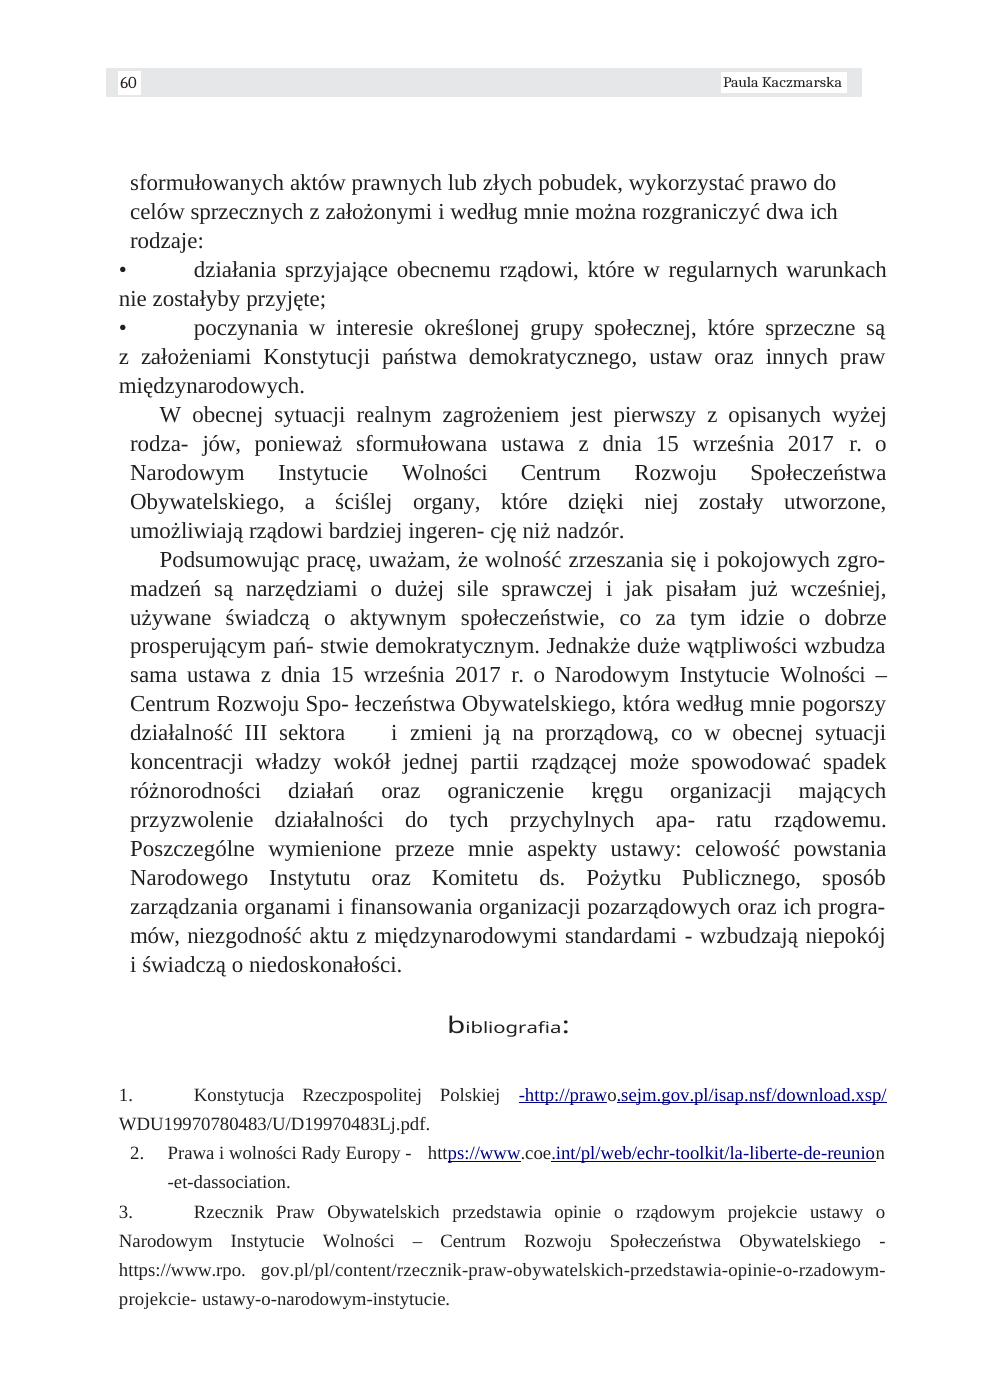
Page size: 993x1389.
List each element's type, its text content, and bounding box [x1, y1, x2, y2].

text bibliografia: [165, 1009, 852, 1041]
list Konstytucja Rzeczpospolitej Polskiej -http://prawo.sejm.gov.pl/isap.nsf/download.xsp/ WDU19970780483/U/D19970483Lj.pdf. [119, 1084, 887, 1134]
text -et-dassociation. [167, 1171, 899, 1193]
list działania sprzyjające obecnemu rządowi, które w regularnych warunkach nie zostałyby przyjęte; [119, 256, 887, 311]
text W obecnej sytuacji realnym zagrożeniem jest pierwszy z opisanych wyżej rodza- jów, ponieważ sformułowana ustawa z dnia 15 września 2017 r. o Narodowym Instytucie Wolności Centrum Rozwoju Społeczeństwa Obywatelskiego, a ściślej organy, które dzięki niej zostały utworzone, umożliwiają rządowi bardziej ingeren- cję niż nadzór. [130, 401, 887, 543]
list Prawa i wolności Rady Europy - https://www.coe.int/pl/web/echr-toolkit/la-liberte-de-reunion [130, 1142, 899, 1164]
text Podsumowując pracę, uważam, że wolność zrzeszania się i pokojowych zgro- madzeń są narzędziami o dużej sile sprawczej i jak pisałam już wcześniej, używane świadczą o aktywnym społeczeństwie, co za tym idzie o dobrze prosperującym pań- stwie demokratycznym. Jednakże duże wątpliwości wzbudza sama ustawa z dnia 15 września 2017 r. o Narodowym Instytucie Wolności – Centrum Rozwoju Spo- łeczeństwa Obywatelskiego, która według mnie pogorszy działalność III sektora i zmieni ją na prorządową, co w obecnej sytuacji koncentracji władzy wokół jednej partii rządzącej może spowodować spadek różnorodności działań oraz ograniczenie kręgu organizacji mających przyzwolenie działalności do tych przychylnych apa- ratu rządowemu. Poszczególne wymienione przeze mnie aspekty ustawy: celowość powstania Narodowego Instytutu oraz Komitetu ds. Pożytku Publicznego, sposób zarządzania organami i finansowania organizacji pozarządowych oraz ich progra- mów, niezgodność aktu z międzynarodowymi standardami - wzbudzają niepokój i świadczą o niedoskonałości. [130, 546, 887, 977]
list Rzecznik Praw Obywatelskich przedstawia opinie o rządowym projekcie ustawy o Narodowym Instytucie Wolności – Centrum Rozwoju Społeczeństwa Obywatelskiego - https://www.rpo. gov.pl/pl/content/rzecznik-praw-obywatelskich-przedstawia-opinie-o-rzadowym-projekcie- ustawy-o-narodowym-instytucie. [119, 1201, 887, 1309]
text sformułowanych aktów prawnych lub złych pobudek, wykorzystać prawo do celów sprzecznych z założonymi i według mnie można rozgraniczyć dwa ich rodzaje: [130, 169, 887, 253]
list poczynania w interesie określonej grupy społecznej, które sprzeczne są z założeniami Konstytucji państwa demokratycznego, ustaw oraz innych praw międzynarodowych. [119, 314, 887, 398]
